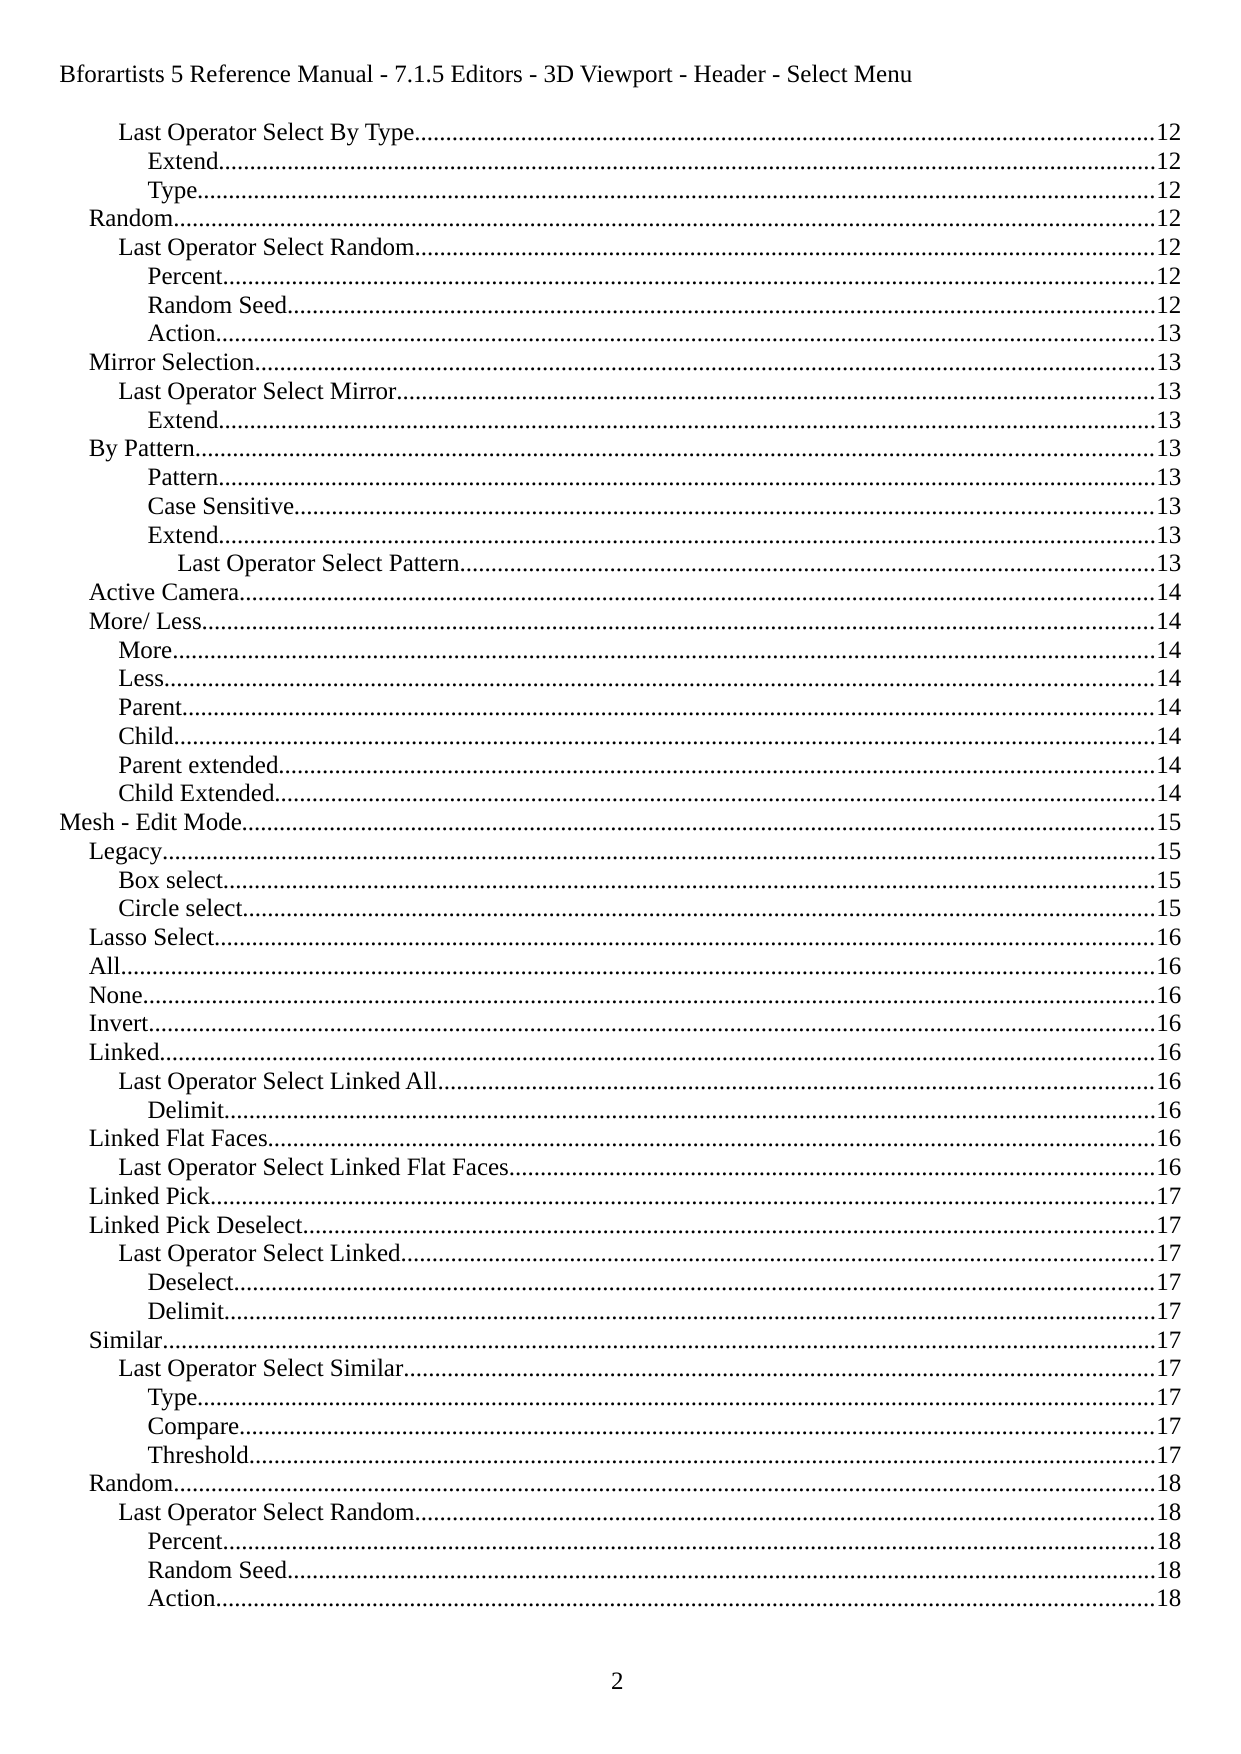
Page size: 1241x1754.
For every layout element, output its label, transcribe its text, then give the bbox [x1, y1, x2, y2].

text All 16 [88, 951, 1181, 980]
text Similar 17 [88, 1325, 1181, 1353]
text Pattern 13 [147, 462, 1181, 491]
text Delimit 17 [147, 1296, 1181, 1325]
text Invert 16 [88, 1008, 1181, 1037]
text Last Operator Select Linked 17 [118, 1238, 1181, 1267]
text Extend 12 [147, 146, 1181, 175]
text Linked Pick Deselect 17 [88, 1210, 1181, 1238]
text By Pattern 13 [88, 433, 1181, 462]
text Legacy 15 [88, 836, 1181, 865]
text Lasso Select 16 [88, 922, 1181, 951]
text Child Extended 14 [118, 778, 1181, 807]
text Threshold 17 [147, 1440, 1181, 1468]
text Mesh - Edit Mode 15 [59, 807, 1181, 836]
text Random 18 [88, 1468, 1181, 1497]
text Last Operator Select Random 12 [118, 232, 1181, 261]
text Last Operator Select Pattern 13 [177, 548, 1181, 577]
text Action 13 [147, 318, 1181, 347]
text Case Sensitive 13 [147, 491, 1181, 520]
text More 14 [118, 635, 1181, 663]
text Delimit 16 [147, 1095, 1181, 1123]
text None 16 [88, 980, 1181, 1008]
text Circle select 15 [118, 893, 1181, 922]
text Parent extended 14 [118, 750, 1181, 778]
text Extend 13 [147, 405, 1181, 433]
text Less 14 [118, 663, 1181, 692]
text Random Seed 18 [147, 1555, 1181, 1583]
text Last Operator Select By Type 12 [118, 117, 1181, 146]
text Random Seed 12 [147, 290, 1181, 318]
text Percent 12 [147, 261, 1181, 290]
text Mirror Selection 13 [88, 347, 1181, 376]
text Deselect 17 [147, 1267, 1181, 1296]
text Linked 16 [88, 1037, 1181, 1066]
text Percent 18 [147, 1526, 1181, 1555]
text Extend 13 [147, 520, 1181, 548]
text Type 17 [147, 1382, 1181, 1411]
text Parent 14 [118, 692, 1181, 721]
text Last Operator Select Random 18 [118, 1497, 1181, 1526]
text Linked Flat Faces 16 [88, 1123, 1181, 1152]
text Last Operator Select Similar 17 [118, 1353, 1181, 1382]
text Random 12 [88, 203, 1181, 232]
text More/ Less 14 [88, 606, 1181, 635]
text Last Operator Select Mirror 13 [118, 376, 1181, 405]
text Last Operator Select Linked Flat Faces 16 [118, 1152, 1181, 1181]
text Active Camera 14 [88, 577, 1181, 606]
text Last Operator Select Linked All 16 [118, 1066, 1181, 1095]
text Action 18 [147, 1583, 1181, 1612]
text Linked Pick 17 [88, 1181, 1181, 1210]
text Box select 15 [118, 865, 1181, 893]
text Compare 17 [147, 1411, 1181, 1440]
text Child 14 [118, 721, 1181, 750]
text Type 12 [147, 175, 1181, 203]
